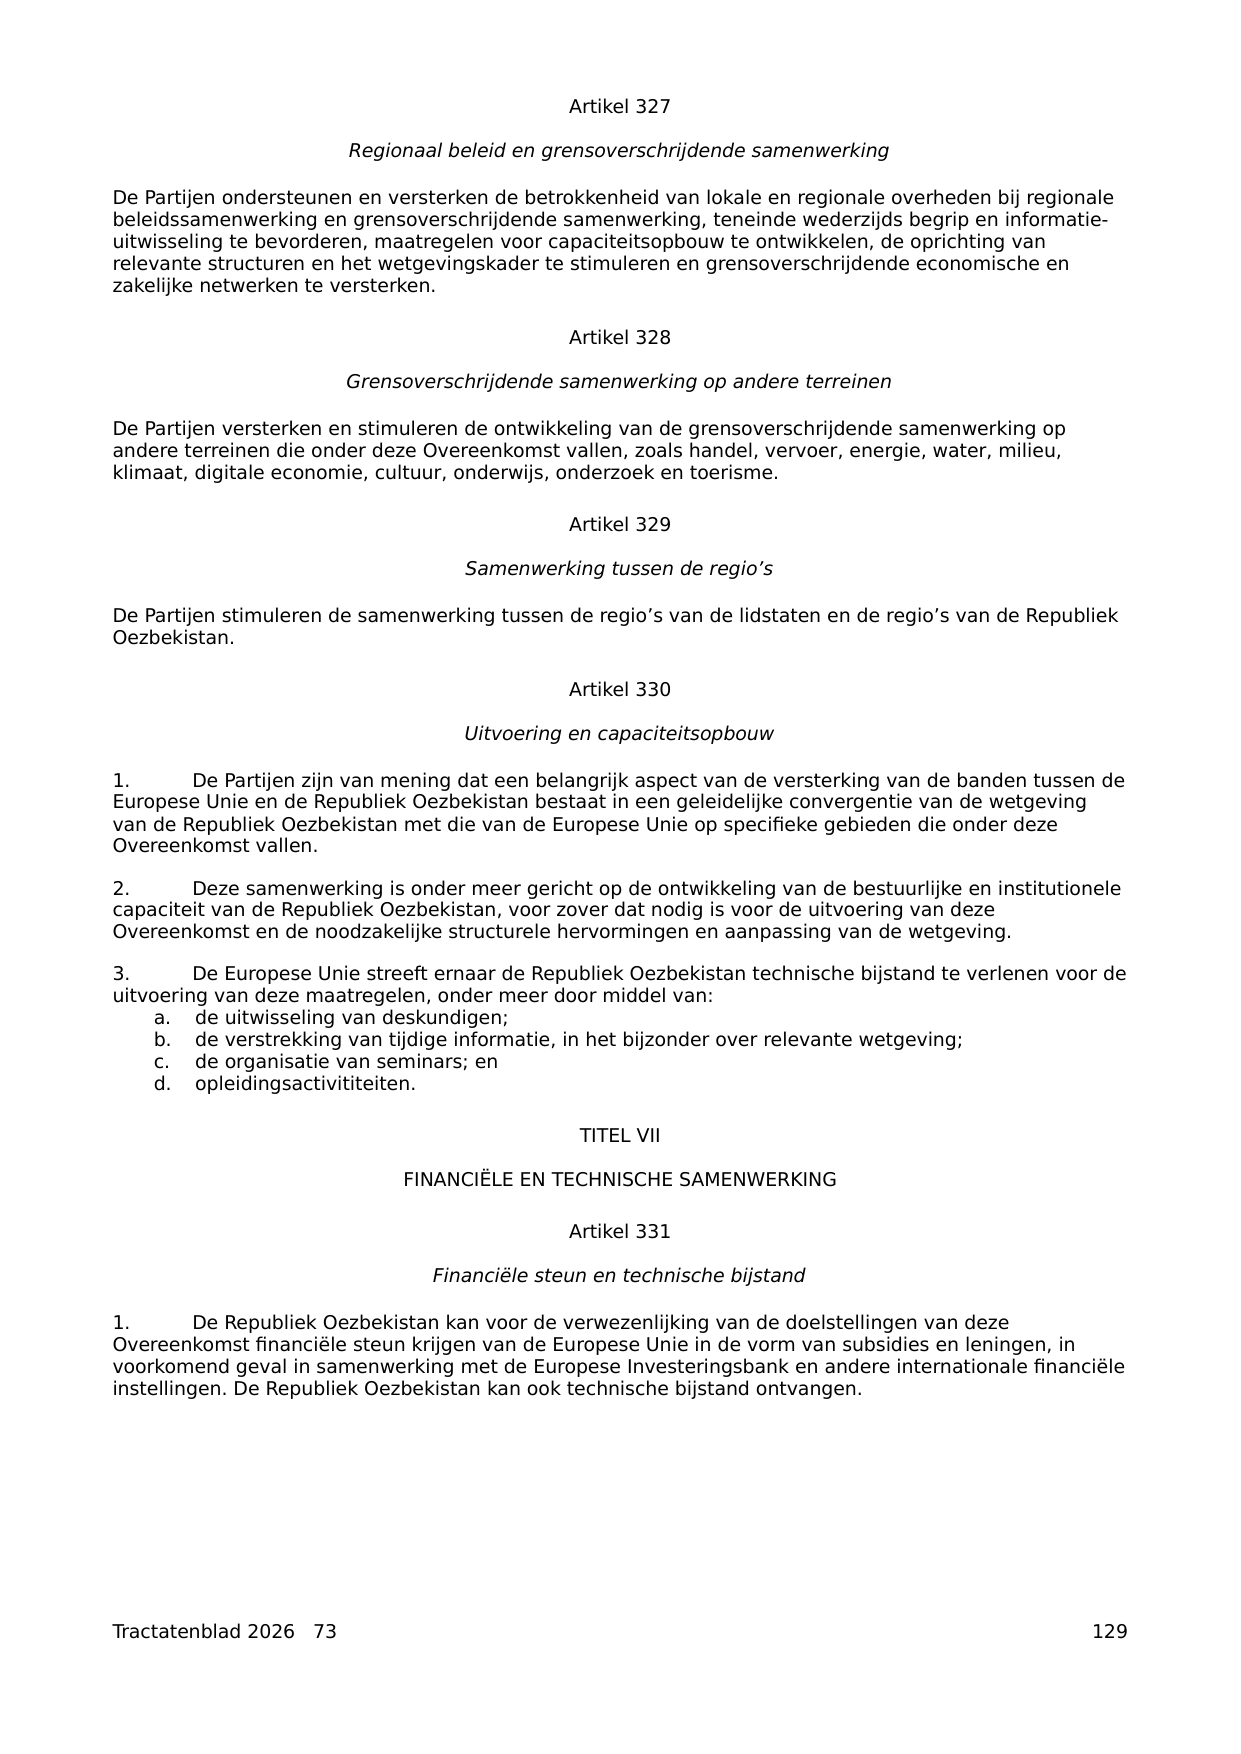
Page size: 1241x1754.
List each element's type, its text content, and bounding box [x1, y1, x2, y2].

text 1. De Partijen zijn van mening dat een belangrijk aspect van de versterking van de banden tussen de Europese Unie en de Republiek Oezbekistan bestaat in een geleidelijke convergentie van de wetgeving van de Republiek Oezbekistan met die van de Europese Unie op specifieke gebieden die onder deze Overeenkomst vallen. [112, 769, 1128, 857]
text c. de organisatie van seminars; en [153, 1051, 1128, 1073]
subtitle Artikel 330 Uitvoering en capaciteitsopbouw [112, 678, 1128, 744]
text b. de verstrekking van tijdige informatie, in het bijzonder over relevante wetgeving; [153, 1029, 1128, 1051]
text a. de uitwisseling van deskundigen; [153, 1007, 1128, 1029]
text De Partijen versterken en stimuleren de ontwikkeling van de grensoverschrijdende samenwerking op andere terreinen die onder deze Overeenkomst vallen, zoals handel, vervoer, energie, water, milieu, klimaat, digitale economie, cultuur, onderwijs, onderzoek en toerisme. [112, 418, 1128, 484]
text 1. De Republiek Oezbekistan kan voor de verwezenlijking van de doelstellingen van deze Overeenkomst financiële steun krijgen van de Europese Unie in de vorm van subsidies en leningen, in voorkomend geval in samenwerking met de Europese Investeringsbank en andere internationale financiële instellingen. De Republiek Oezbekistan kan ook technische bijstand ontvangen. [112, 1312, 1128, 1400]
subtitle Artikel 329 Samenwerking tussen de regio’s [112, 514, 1128, 579]
subtitle TITEL VII FINANCIËLE EN TECHNISCHE SAMENWERKING [112, 1125, 1128, 1191]
text De Partijen stimuleren de samenwerking tussen de regio’s van de lidstaten en de regio’s van de Republiek Oezbekistan. [112, 604, 1128, 648]
text 2. Deze samenwerking is onder meer gericht op de ontwikkeling van de bestuurlijke en institutionele capaciteit van de Republiek Oezbekistan, voor zover dat nodig is voor de uitvoering van deze Overeenkomst en de noodzakelijke structurele hervormingen en aanpassing van de wetgeving. [112, 877, 1128, 943]
subtitle Artikel 328 Grensoverschrijdende samenwerking op andere terreinen [112, 327, 1128, 393]
subtitle Artikel 327 Regionaal beleid en grensoverschrijdende samenwerking [112, 96, 1128, 162]
text De Partijen ondersteunen en versterken de betrokkenheid van lokale en regionale overheden bij regionale beleidssamenwerking en grensoverschrijdende samenwerking, teneinde wederzijds begrip en informatie-uitwisseling te bevorderen, maatregelen voor capaciteitsopbouw te ontwikkelen, de oprichting van relevante structuren en het wetgevingskader te stimuleren en grensoverschrijdende economische en zakelijke netwerken te versterken. [112, 187, 1128, 297]
subtitle Artikel 331 Financiële steun en technische bijstand [112, 1221, 1128, 1287]
text 3. De Europese Unie streeft ernaar de Republiek Oezbekistan technische bijstand te verlenen voor de uitvoering van deze maatregelen, onder meer door middel van: [112, 963, 1128, 1007]
text d. opleidingsactivititeiten. [153, 1073, 1128, 1095]
